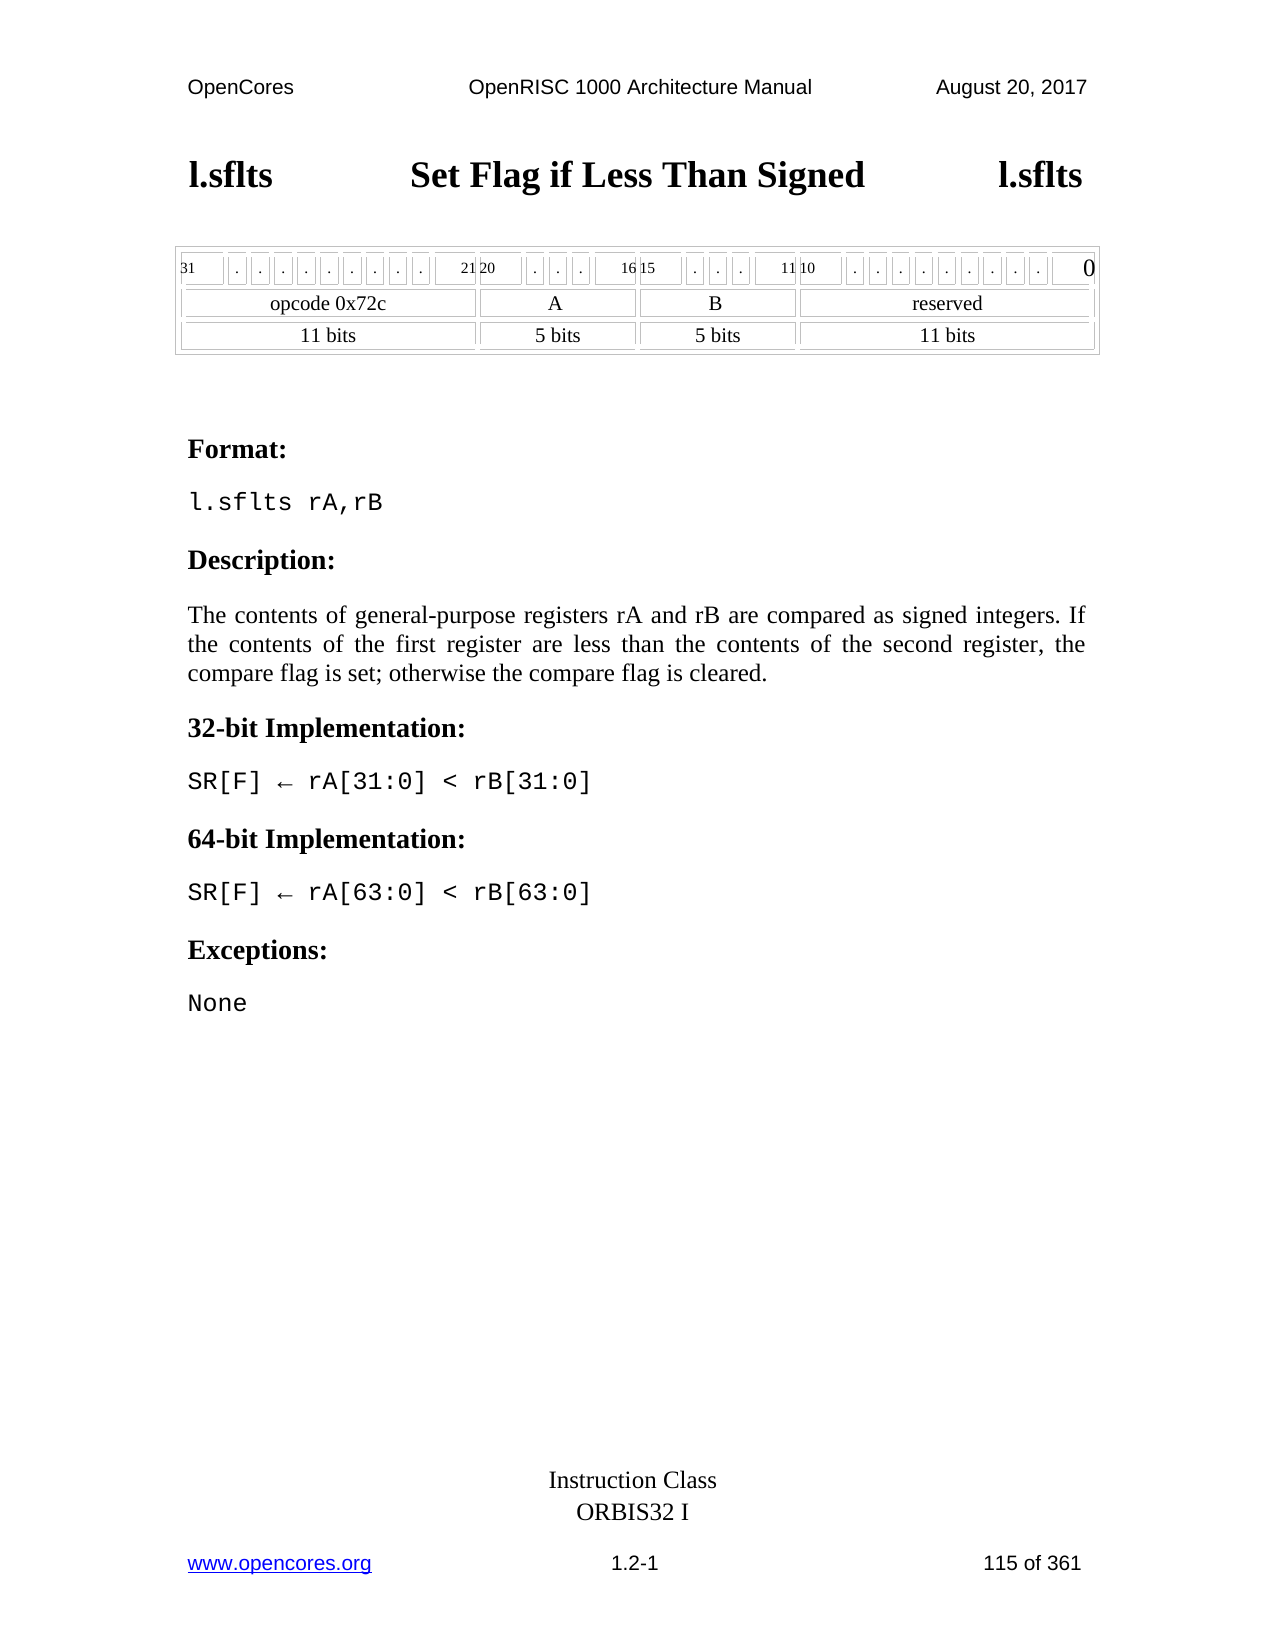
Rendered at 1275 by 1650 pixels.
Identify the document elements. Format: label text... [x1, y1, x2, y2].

text SR[F] ← rA[31:0] < rB[31:0] [187, 769, 1087, 797]
text 32-bit Implementation: [187, 712, 1087, 744]
text None [187, 990, 1087, 1019]
text Format: [187, 432, 1087, 464]
text 64-bit Implementation: [187, 822, 1087, 855]
text Description: [187, 543, 1087, 575]
text Exceptions: [187, 933, 1087, 965]
text l.sflts rA,rB [187, 489, 1087, 518]
text SR[F] ← rA[63:0] < rB[63:0] [187, 880, 1087, 908]
text The contents of general-purpose registers rA and rB are compared as signed integers. If the contents of the first register are less than the contents of the second register, the compare flag is set; otherwise the compare flag is cleared. [187, 600, 1087, 687]
